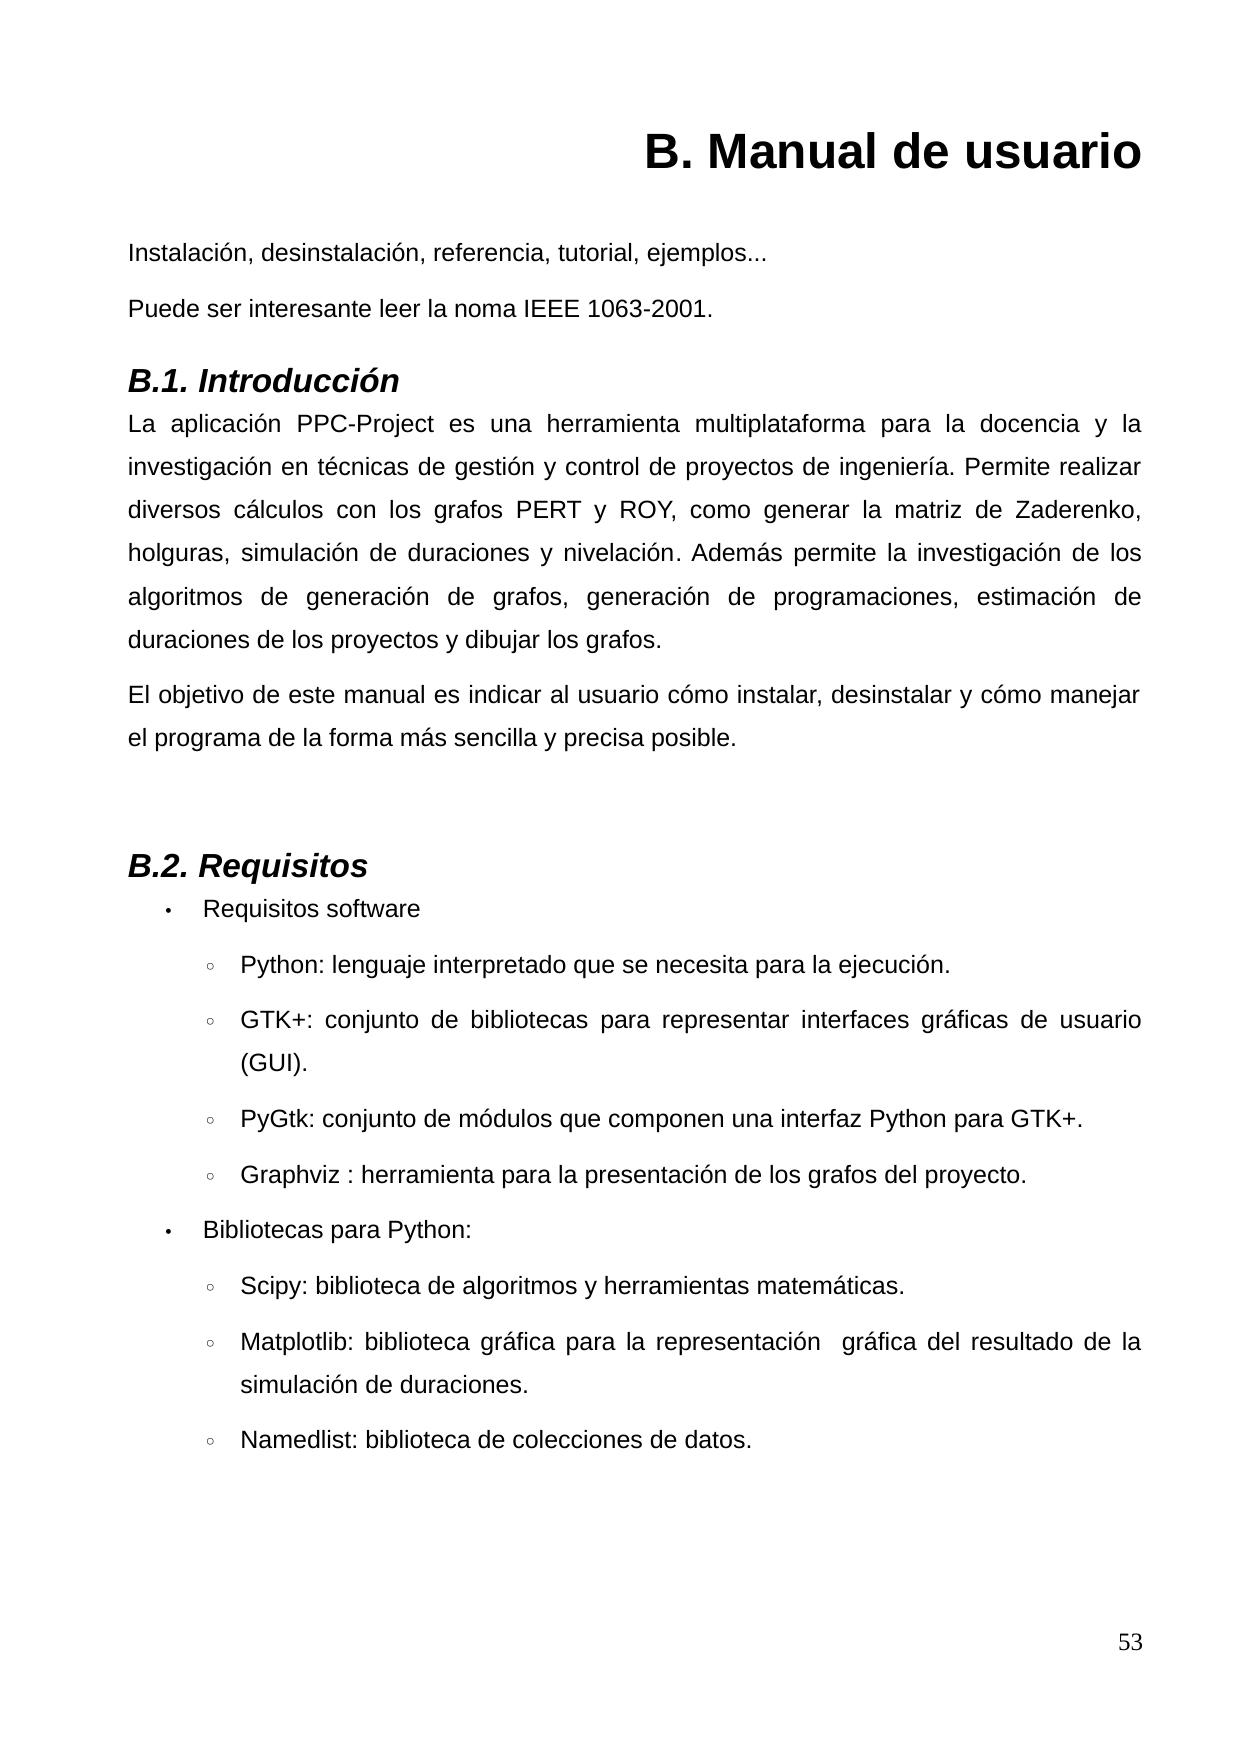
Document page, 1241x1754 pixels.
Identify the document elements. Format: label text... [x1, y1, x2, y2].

subtitle Manual de usuario [128, 122, 1143, 179]
list Python: lenguaje interpretado que se necesita para la ejecución. [203, 949, 1143, 978]
text Instalación, desinstalación, referencia, tutorial, ejemplos... [128, 238, 1143, 267]
text Puede ser interesante leer la noma IEEE 1063-2001. [128, 294, 1143, 323]
list PyGtk: conjunto de módulos que componen una interfaz Python para GTK+. [203, 1104, 1143, 1133]
list GTK+: conjunto de bibliotecas para representar interfaces gráficas de usuario (GUI). [203, 1005, 1143, 1077]
list Bibliotecas para Python: [165, 1215, 1143, 1244]
text El objetivo de este manual es indicar al usuario cómo instalar, desinstalar y cómo manejar el programa de la forma más sencilla y precisa posible. [128, 680, 1143, 752]
subtitle Requisitos [128, 847, 1143, 885]
list Scipy: biblioteca de algoritmos y herramientas matemáticas. [203, 1271, 1143, 1299]
subtitle Introducción [128, 362, 1143, 400]
list Graphviz : herramienta para la presentación de los grafos del proyecto. [203, 1159, 1143, 1188]
list Matplotlib: biblioteca gráfica para la representación gráfica del resultado de la simulación de duraciones. [203, 1326, 1143, 1398]
list Requisitos software [165, 894, 1143, 923]
text La aplicación PPC-Project es una herramienta multiplataforma para la docencia y la investigación en técnicas de gestión y control de proyectos de ingeniería. Permite realizar diversos cálculos con los grafos PERT y ROY, como generar la matriz de Zaderenko, holguras, simulación de duraciones y nivelación. Además permite la investigación de los algoritmos de generación de grafos, generación de programaciones, estimación de duraciones de los proyectos y dibujar los grafos. [128, 409, 1143, 653]
list Namedlist: biblioteca de colecciones de datos. [203, 1425, 1143, 1454]
